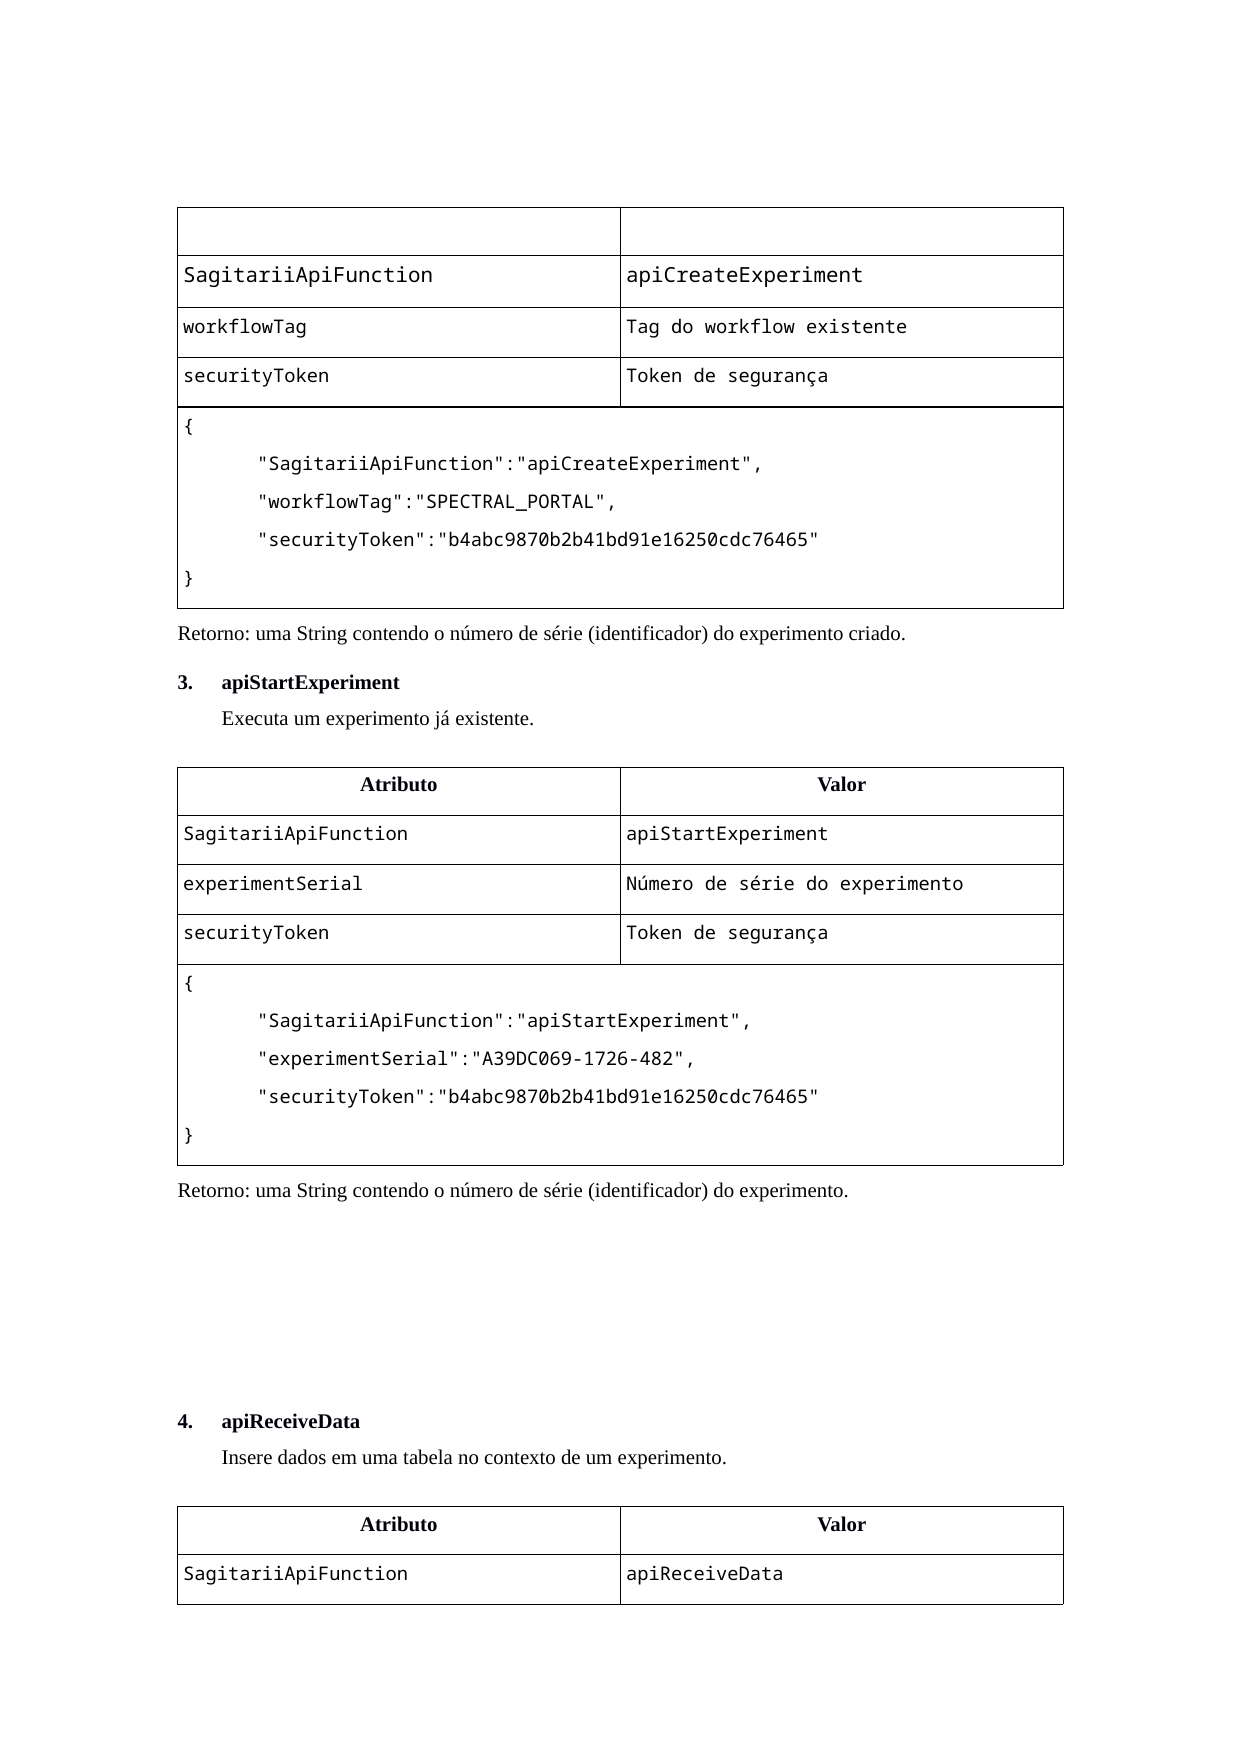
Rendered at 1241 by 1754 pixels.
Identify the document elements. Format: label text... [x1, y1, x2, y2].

table_cell workflowTag [178, 308, 620, 357]
table_cell apiCreateExperiment [621, 256, 1063, 307]
table_cell SagitariiApiFunction [178, 256, 620, 307]
table_cell Token de segurança [621, 358, 1063, 406]
table_cell apiReceiveData [621, 1555, 1063, 1603]
table_cell Tag do workflow existente [621, 308, 1063, 357]
table_cell securityToken [178, 915, 620, 963]
text Retorno: uma String contendo o número de série (identificador) do experimento criado. [177, 621, 1063, 645]
table_header Valor [621, 768, 1063, 815]
table_cell experimentSerial [178, 865, 620, 914]
table_header Atributo [178, 768, 620, 815]
table_header { "SagitariiApiFunction":"apiStartExperiment", "experimentSerial":"A39DC069-1726-482", "securityToken":"b4abc9870b2b41bd91e16250cdc76465" } [178, 965, 1063, 1165]
list Executa um experimento já existente. [177, 706, 1063, 730]
text Retorno: uma String contendo o número de série (identificador) do experimento. [177, 1178, 1063, 1202]
title apiStartExperiment [177, 669, 1063, 694]
table_header Atributo [178, 1507, 620, 1554]
table_header [178, 208, 620, 255]
table_header Valor [621, 1507, 1063, 1554]
table_cell Número de série do experimento [621, 865, 1063, 914]
table_cell Token de segurança [621, 915, 1063, 963]
table_cell apiStartExperiment [621, 816, 1063, 864]
table_header [621, 208, 1063, 255]
table_cell securityToken [178, 358, 620, 406]
table_header { "SagitariiApiFunction":"apiCreateExperiment", "workflowTag":"SPECTRAL_PORTAL", "securityToken":"b4abc9870b2b41bd91e16250cdc76465" } [178, 408, 1063, 608]
title apiReceiveData [177, 1409, 1063, 1433]
table_cell SagitariiApiFunction [178, 816, 620, 864]
table_cell SagitariiApiFunction [178, 1555, 620, 1603]
list Insere dados em uma tabela no contexto de um experimento. [177, 1445, 1063, 1469]
